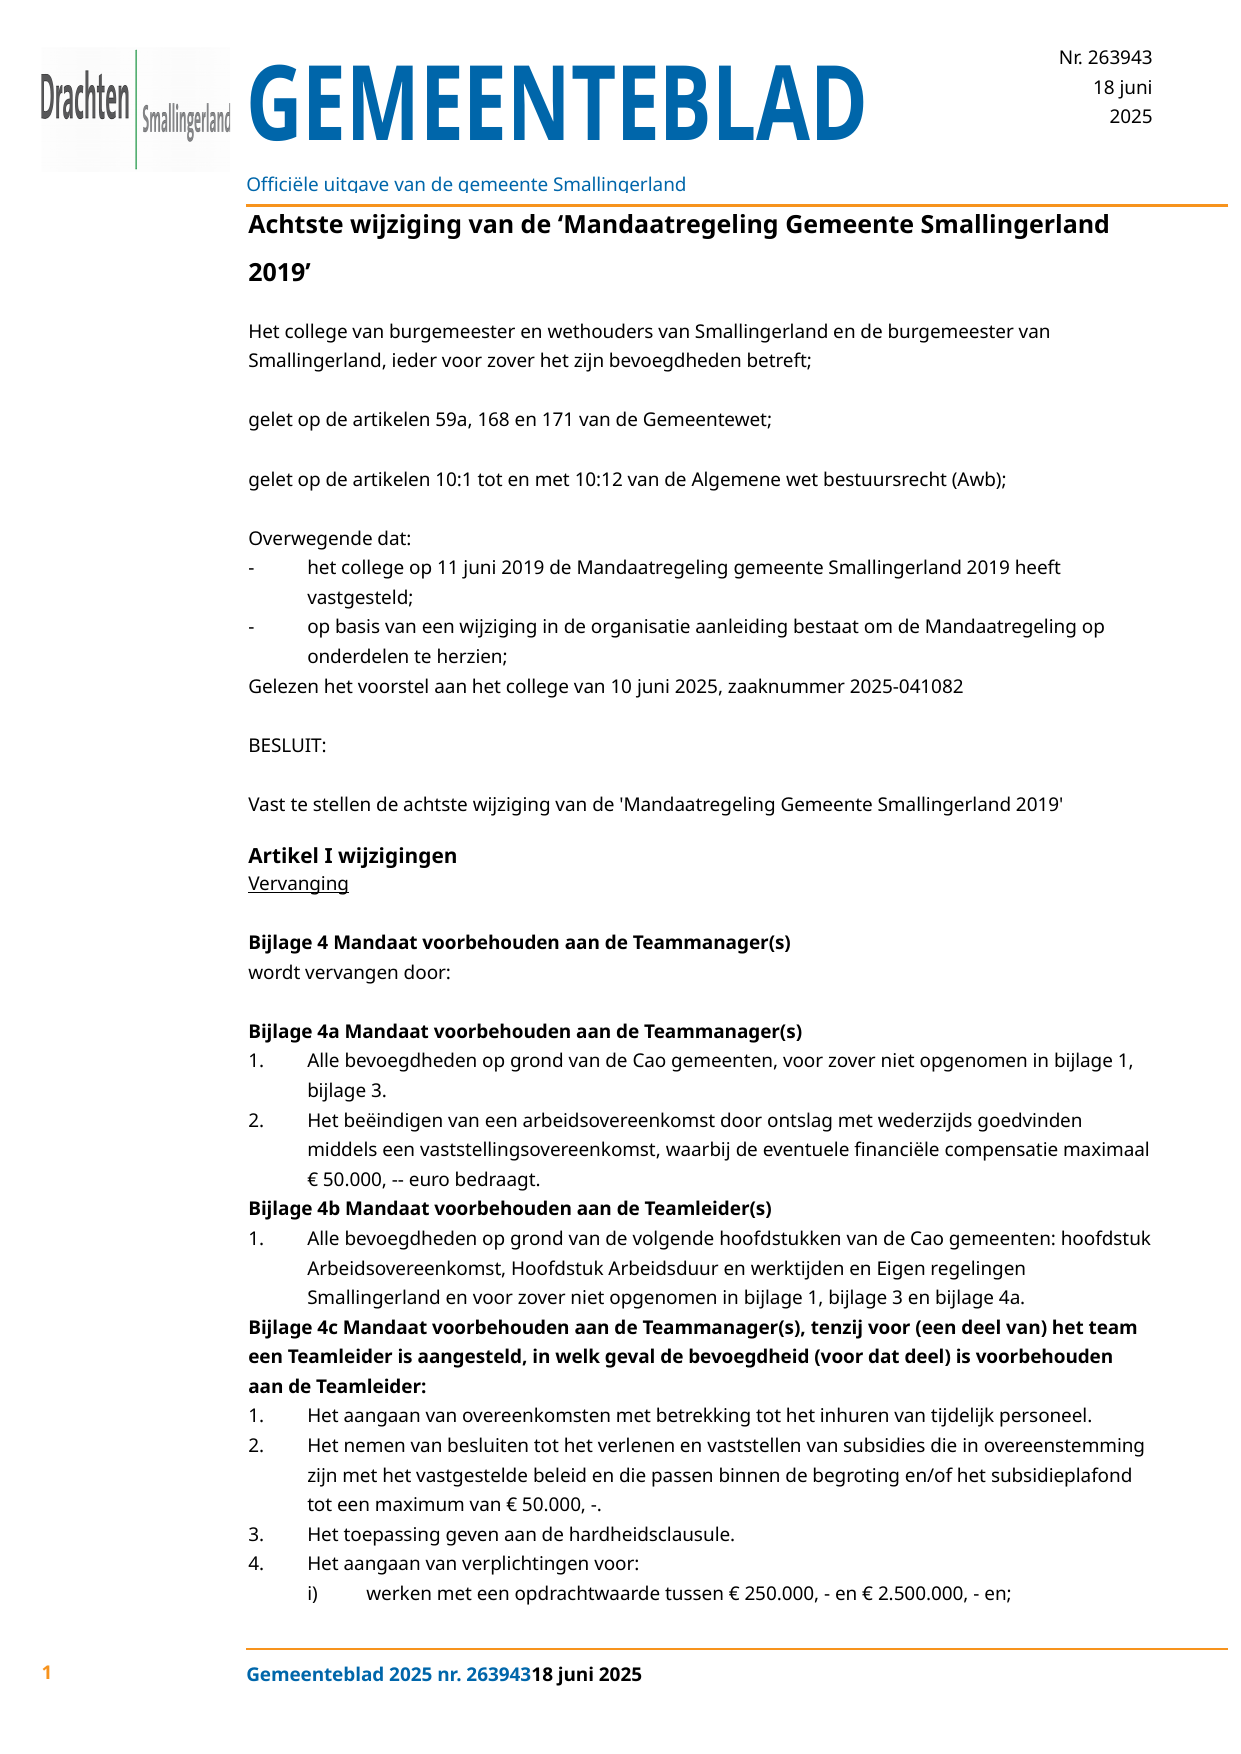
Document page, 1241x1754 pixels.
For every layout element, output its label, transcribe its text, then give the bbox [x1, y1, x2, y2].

list Het nemen van besluiten tot het verlenen en vaststellen van subsidies die in overeenstemming zijn met het vastgestelde beleid en die passen binnen de begroting en/of het subsidieplafond tot een maximum van € 50.000, -. [248, 1432, 1152, 1517]
text wordt vervangen door: [248, 959, 1152, 984]
list werken met een opdrachtwaarde tussen € 250.000, - en € 2.500.000, - en; [307, 1580, 1152, 1606]
text Bijlage 4b Mandaat voorbehouden aan de Teamleider(s) [248, 1196, 1152, 1221]
text Bijlage 4a Mandaat voorbehouden aan de Teammanager(s) [248, 1018, 1152, 1044]
list Alle bevoegdheden op grond van de Cao gemeenten, voor zover niet opgenomen in bijlage 1, bijlage 3. [248, 1048, 1152, 1103]
list op basis van een wijziging in de organisatie aanleiding bestaat om de Mandaatregeling op onderdelen te herzien; [248, 614, 1152, 669]
list Alle bevoegdheden op grond van de volgende hoofdstukken van de Cao gemeenten: hoofdstuk Arbeidsovereenkomst, Hoofdstuk Arbeidsduur en werktijden en Eigen regelingen Smallingerland en voor zover niet opgenomen in bijlage 1, bijlage 3 en bijlage 4a. [248, 1225, 1152, 1310]
text gelet op de artikelen 10:1 tot en met 10:12 van de Algemene wet bestuursrecht (Awb); [248, 466, 1152, 492]
list het college op 11 juni 2019 de Mandaatregeling gemeente Smallingerland 2019 heeft vastgesteld; [248, 554, 1152, 610]
list Het beëindigen van een arbeidsovereenkomst door ontslag met wederzijds goedvinden middels een vaststellingsovereenkomst, waarbij de eventuele financiële compensatie maximaal € 50.000, -- euro bedraagt. [248, 1107, 1152, 1192]
text Overwegende dat: [248, 525, 1152, 551]
list Het aangaan van verplichtingen voor: [248, 1551, 1152, 1576]
text Vast te stellen de achtste wijziging van de 'Mandaatregeling Gemeente Smallingerland 2019' [248, 791, 1152, 817]
list Het aangaan van overeenkomsten met betrekking tot het inhuren van tijdelijk personeel. [248, 1403, 1152, 1428]
text Artikel I wijzigingen [248, 842, 1152, 870]
picture [41, 47, 231, 172]
text gelet op de artikelen 59a, 168 en 171 van de Gemeentewet; [248, 407, 1152, 432]
text Gelezen het voorstel aan het college van 10 juni 2025, zaaknummer 2025-041082 [248, 673, 1152, 699]
text Bijlage 4 Mandaat voorbehouden aan de Teammanager(s) [248, 929, 1152, 955]
text Het college van burgemeester en wethouders van Smallingerland en de burgemeester van Smallingerland, ieder voor zover het zijn bevoegdheden betreft; [248, 318, 1152, 373]
text BESLUIT: [248, 732, 1152, 758]
list Het toepassing geven aan de hardheidsclausule. [248, 1521, 1152, 1547]
text Vervanging [248, 870, 1152, 896]
text Bijlage 4c Mandaat voorbehouden aan de Teammanager(s), tenzij voor (een deel van) het team een Teamleider is aangesteld, in welk geval de bevoegdheid (voor dat deel) is voorbehouden aan de Teamleider: [248, 1314, 1152, 1399]
text Achtste wijziging van de ‘Mandaatregeling Gemeente Smallingerland 2019’ [248, 207, 1152, 288]
